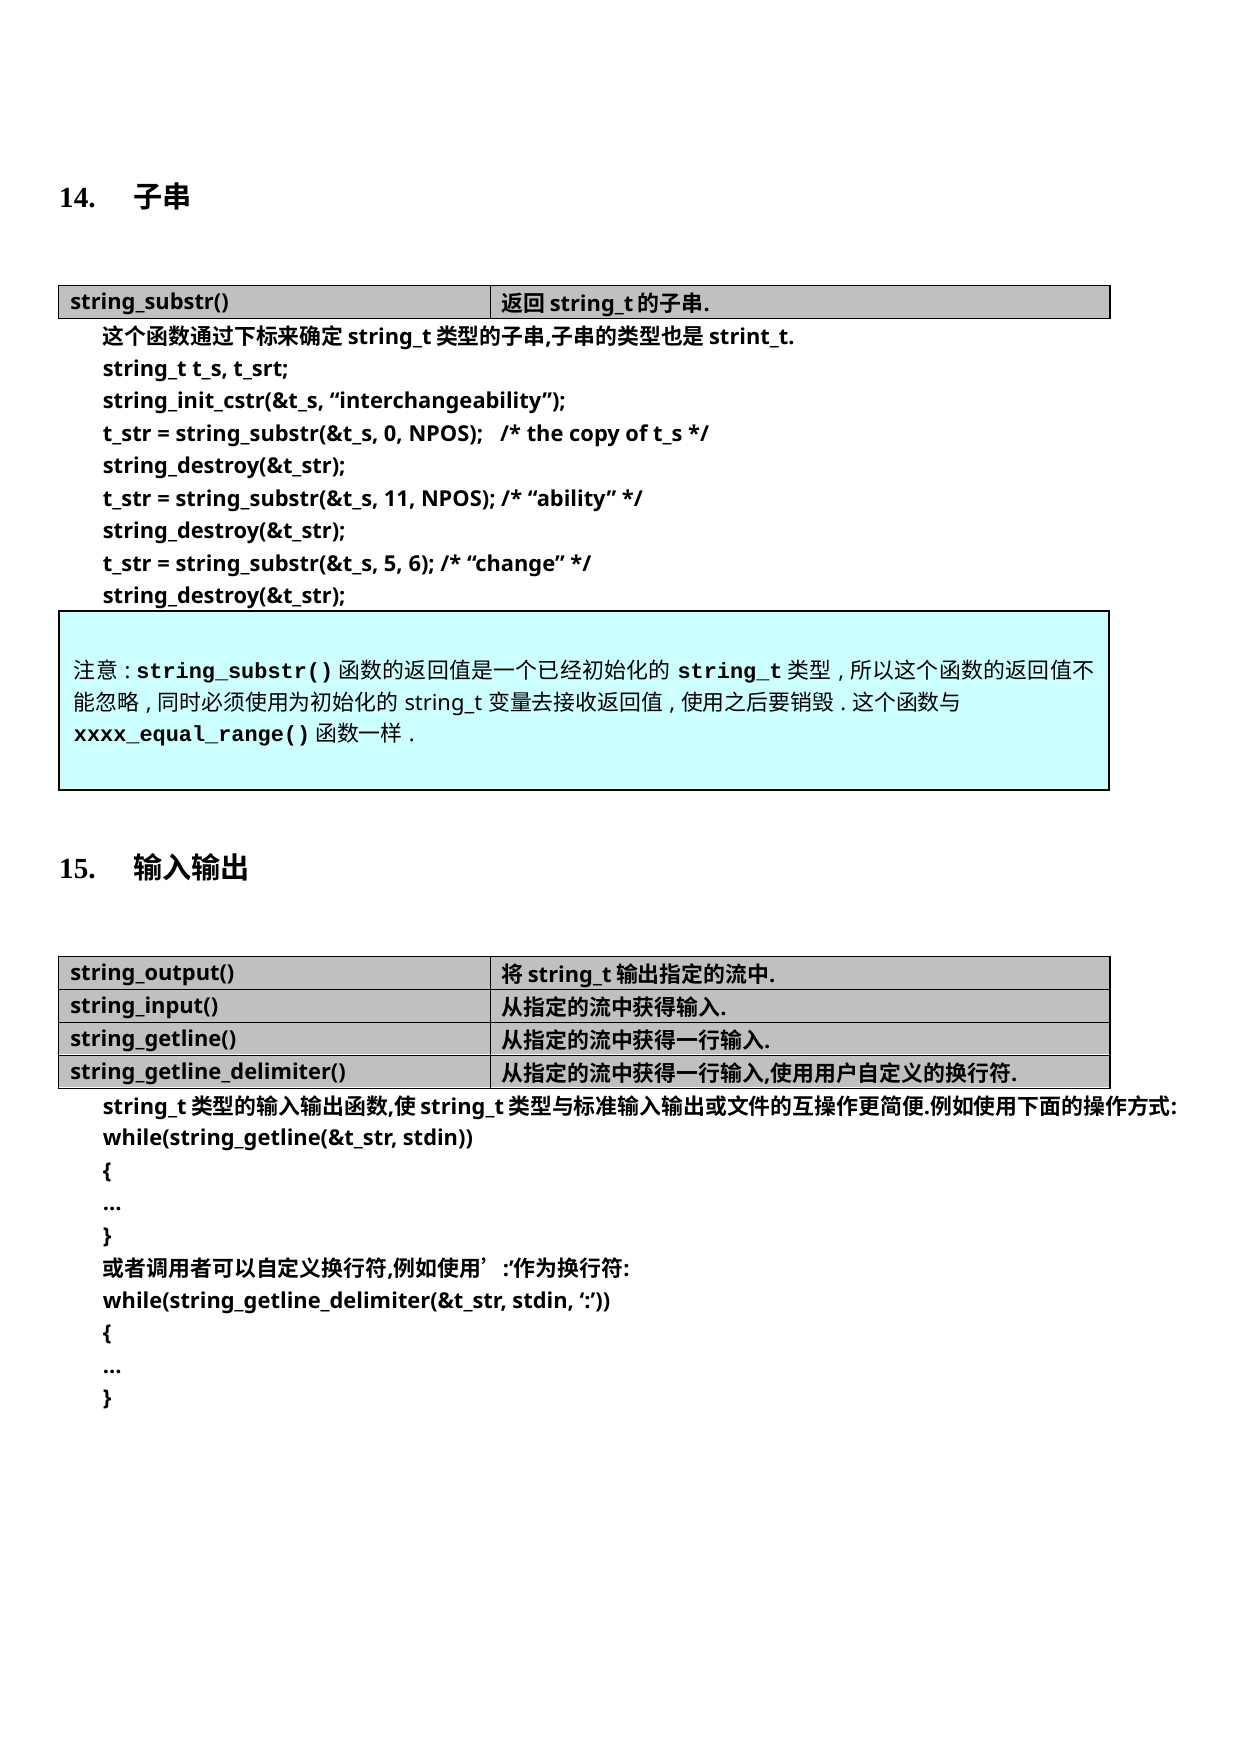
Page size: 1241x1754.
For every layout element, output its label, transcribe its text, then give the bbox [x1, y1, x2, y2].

text 这个函数通过下标来确定string_t类型的子串,子串的类型也是strint_t. [59, 319, 1181, 351]
text t_str = string_substr(&t_s, 5, 6); /* “change” */ [59, 546, 1181, 579]
text } [59, 1218, 1181, 1251]
table_header 返回string_t的子串. [491, 286, 1109, 318]
text while(string_getline_delimiter(&t_str, stdin, ‘:’)) [59, 1283, 1181, 1316]
table_cell 从指定的流中获得一行输入,使用用户自定义的换行符. [491, 1056, 1109, 1087]
table_header string_output() [59, 957, 490, 989]
text string_destroy(&t_str); [59, 514, 1181, 546]
text t_str = string_substr(&t_s, 11, NPOS); /* “ability” */ [59, 481, 1181, 514]
table_cell string_input() [59, 990, 490, 1022]
table_cell 从指定的流中获得输入. [491, 990, 1109, 1022]
subtitle 输入输出 [59, 833, 1181, 898]
text string_t t_s, t_srt; [59, 351, 1181, 384]
text string_t类型的输入输出函数,使string_t类型与标准输入输出或文件的互操作更简便.例如使用下面的操作方式: [59, 1088, 1181, 1121]
table_cell 从指定的流中获得一行输入. [491, 1023, 1109, 1054]
text { [59, 1316, 1181, 1348]
table_cell string_getline_delimiter() [59, 1056, 490, 1087]
text while(string_getline(&t_str, stdin)) [59, 1121, 1181, 1153]
table_header 将string_t输出指定的流中. [491, 957, 1109, 989]
table_header string_substr() [59, 286, 490, 318]
text string_init_cstr(&t_s, “interchangeability”); [59, 384, 1181, 416]
text t_str = string_substr(&t_s, 0, NPOS); /* the copy of t_s */ [59, 416, 1181, 449]
text string_destroy(&t_str); [59, 579, 1181, 611]
table_cell string_getline() [59, 1023, 490, 1054]
text { [59, 1153, 1181, 1186]
text 或者调用者可以自定义换行符,例如使用’:’作为换行符: [59, 1251, 1181, 1283]
subtitle 子串 [59, 162, 1181, 227]
text } [59, 1381, 1181, 1413]
text ... [59, 1186, 1181, 1218]
text string_destroy(&t_str); [59, 449, 1181, 481]
text ... [59, 1348, 1181, 1381]
